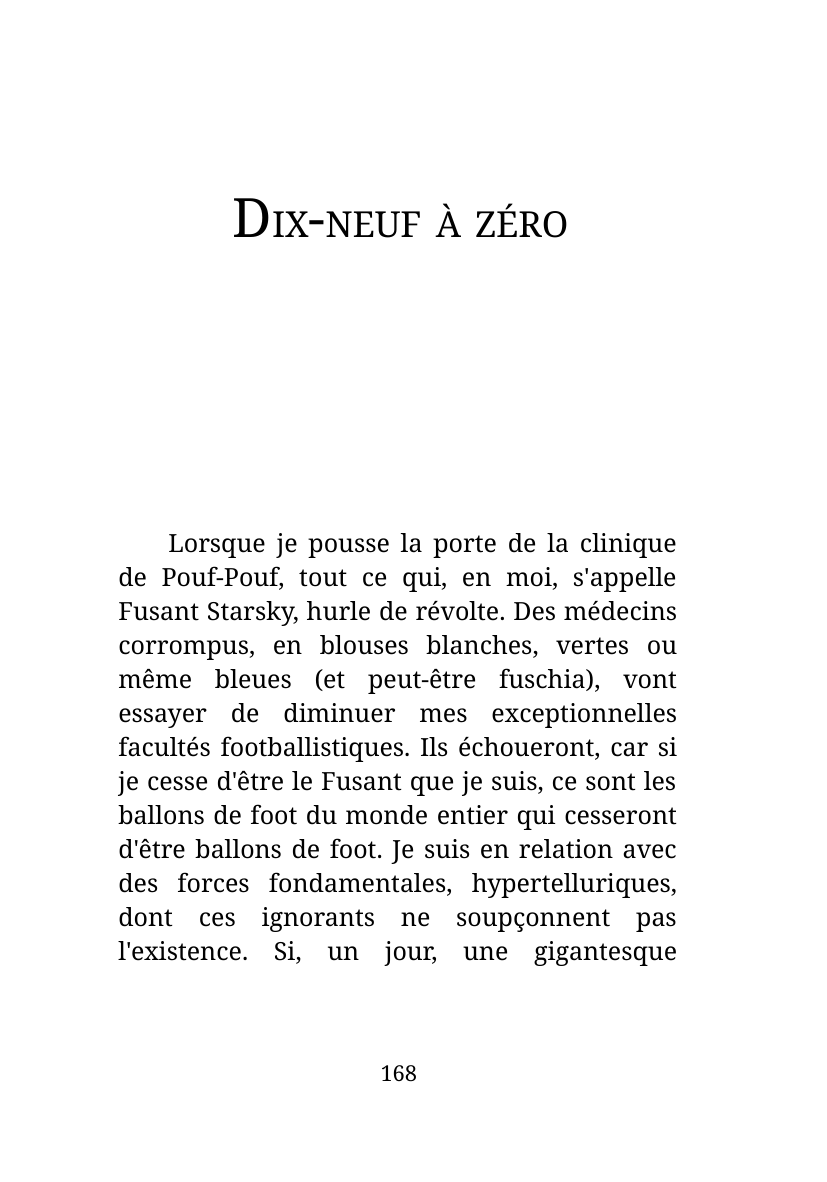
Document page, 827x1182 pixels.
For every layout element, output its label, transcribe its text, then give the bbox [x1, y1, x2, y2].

text Dix-neuf à zéro [121, 179, 679, 253]
text Lorsque je pousse la porte de la clinique de Pouf-Pouf, tout ce qui, en moi, s'appelle Fusant Starsky, hurle de révolte. Des médecins corrompus, en blouses blanches, vertes ou même bleues (et peut-être fuschia), vont essayer de diminuer mes exceptionnelles facultés footballistiques. Ils échoueront, car si je cesse d'être le Fusant que je suis, ce sont les ballons de foot du monde entier qui cesseront d'être ballons de foot. Je suis en relation avec des forces fondamentales, hypertelluriques, dont ces ignorants ne soupçonnent pas l'existence. Si, un jour, une gigantesque [118, 525, 677, 968]
